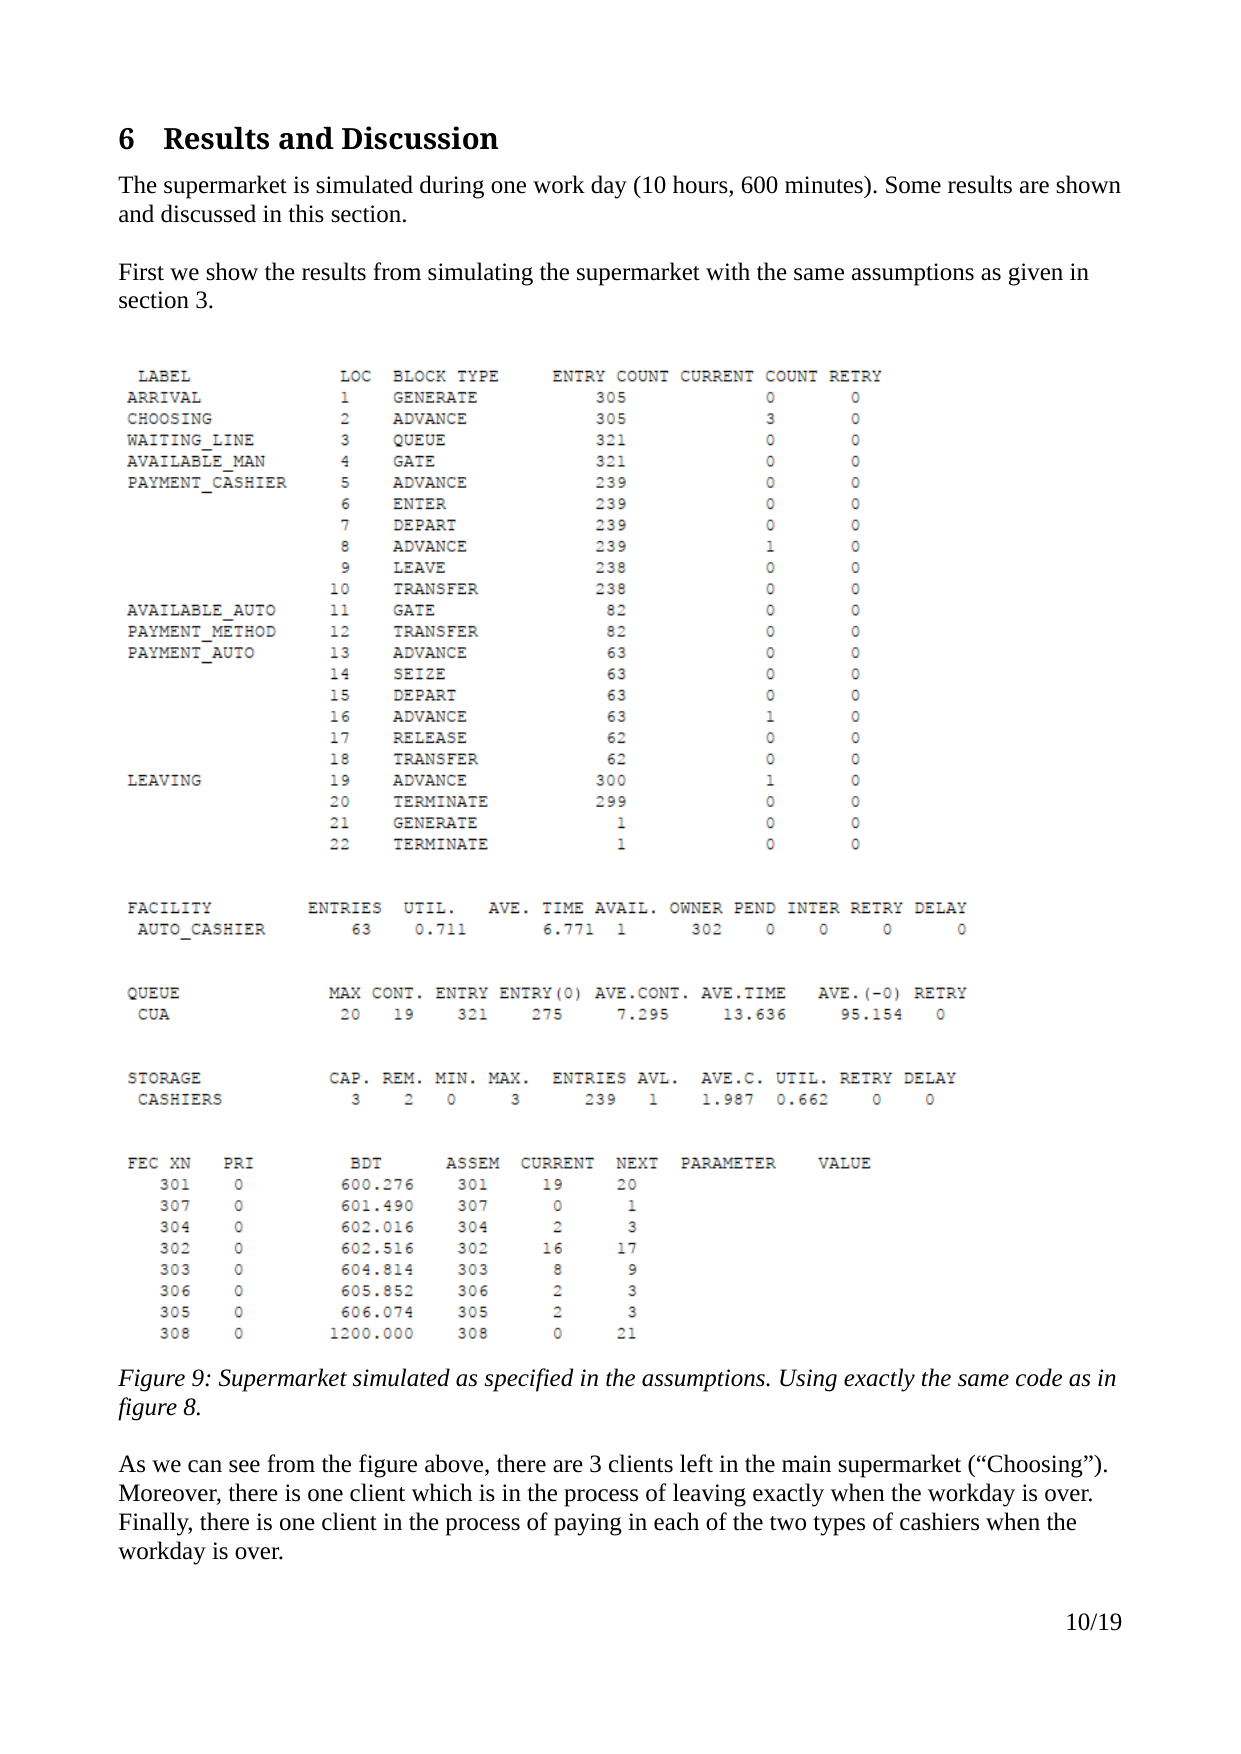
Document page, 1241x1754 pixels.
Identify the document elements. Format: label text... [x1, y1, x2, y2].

subtitle Results and Discussion [118, 118, 1122, 158]
text As we can see from the figure above, there are 3 clients left in the main supermarket (“Choosing”). Moreover, there is one client which is in the process of leaving exactly when the workday is over. Finally, there is one client in the process of paying in each of the two types of cashiers when the workday is over. [118, 1449, 1122, 1564]
text First we show the results from simulating the supermarket with the same assumptions as given in section 3. [118, 257, 1122, 314]
text The supermarket is simulated during one work day (10 hours, 600 minutes). Some results are shown and discussed in this section. [118, 170, 1122, 228]
picture [118, 355, 1123, 1364]
text Figure 9: Supermarket simulated as specified in the assumptions. Using exactly the same code as in figure 8. [118, 1364, 1122, 1421]
